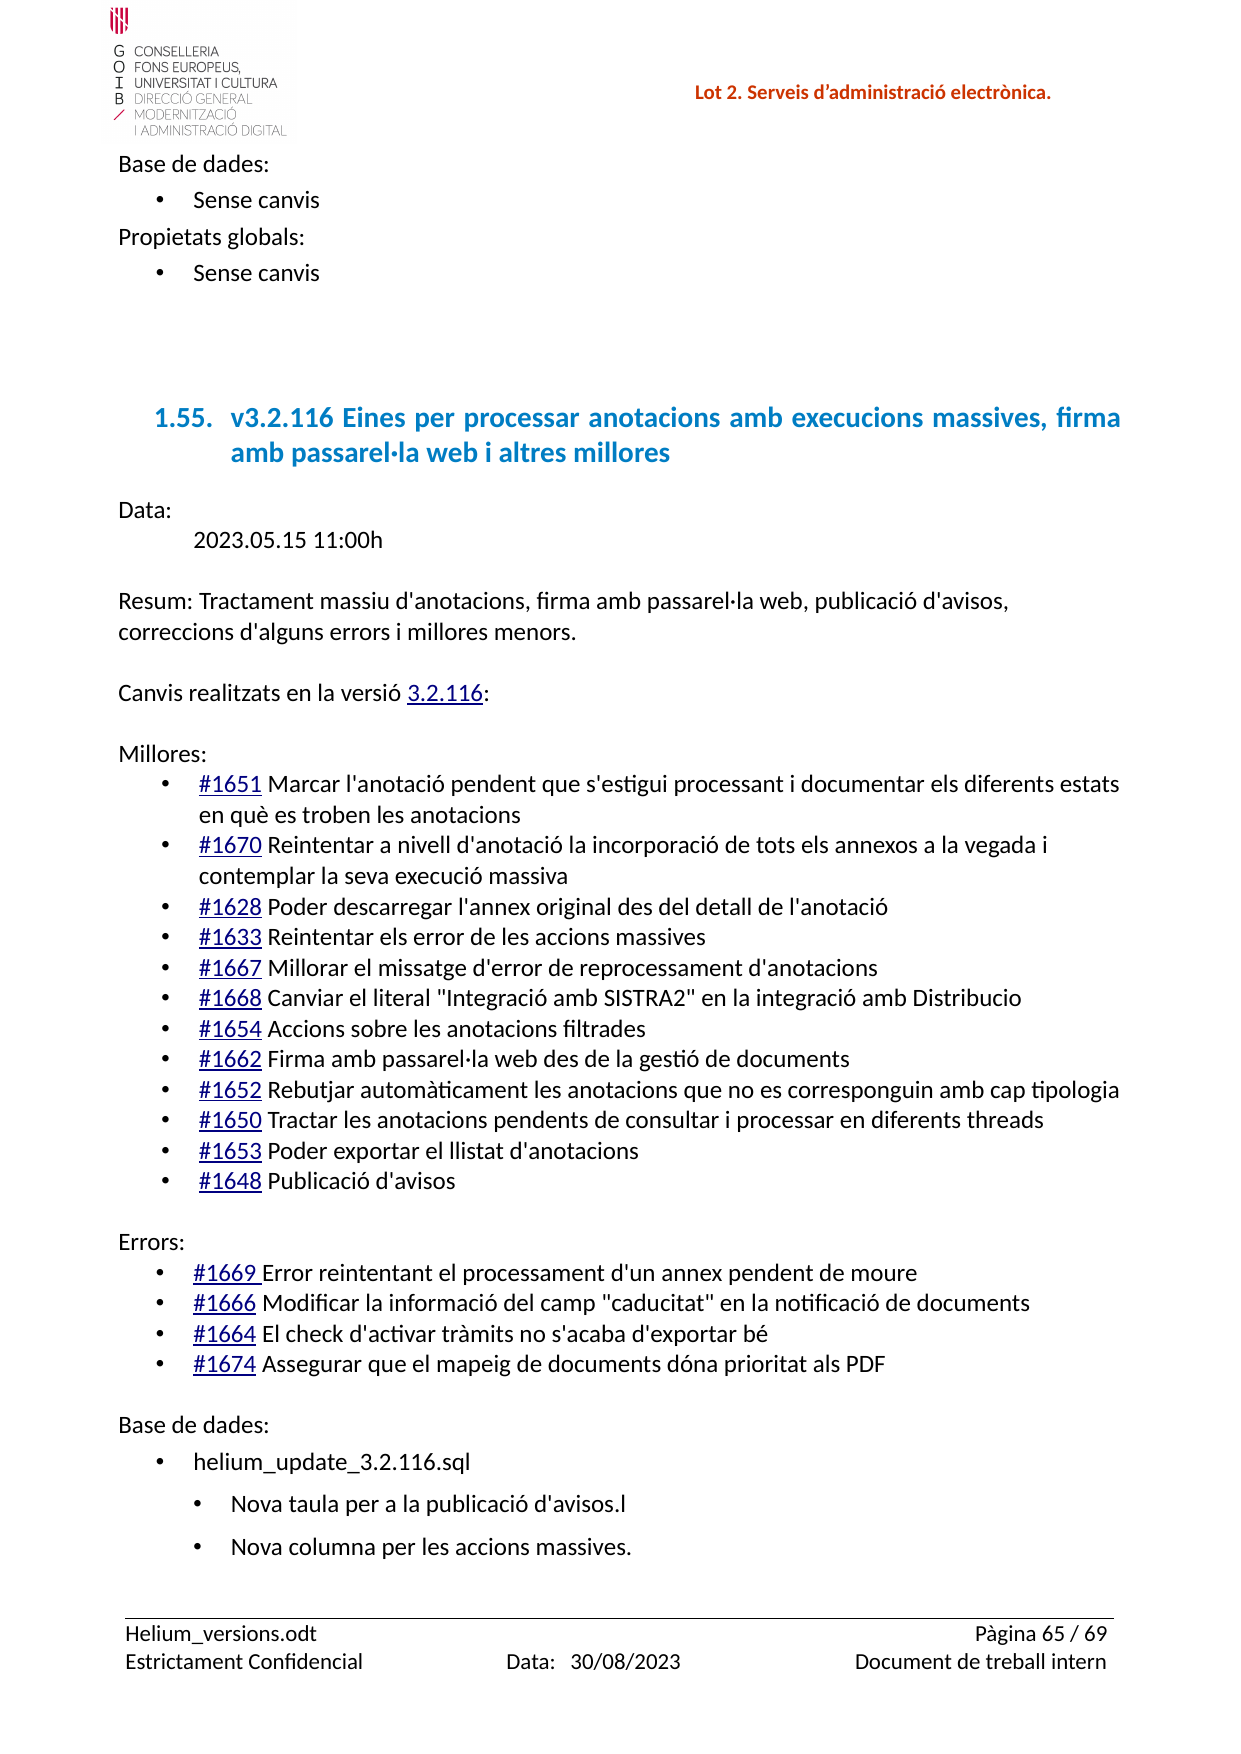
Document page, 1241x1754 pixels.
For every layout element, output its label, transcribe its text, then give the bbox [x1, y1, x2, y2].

text Propietats globals: [118, 221, 1122, 251]
list #1654 Accions sobre les anotacions filtrades [161, 1013, 1122, 1043]
list #1651 Marcar l'anotació pendent que s'estigui processant i documentar els diferents estats en què es troben les anotacions [161, 768, 1122, 829]
text 2023.05.15 11:00h [118, 524, 1122, 555]
list Nova columna per les accions massives. [193, 1531, 1122, 1561]
list helium_update_3.2.116.sql [156, 1446, 1122, 1476]
list Nova taula per a la publicació d'avisos.l [193, 1488, 1122, 1519]
picture [100, 0, 297, 144]
list #1648 Publicació d'avisos [161, 1165, 1122, 1196]
list #1653 Poder exportar el llistat d'anotacions [161, 1135, 1122, 1165]
list #1662 Firma amb passarel·la web des de la gestió de documents [161, 1043, 1122, 1074]
text Millores: [118, 738, 1122, 768]
text Canvis realitzats en la versió 3.2.116: [118, 677, 1122, 707]
list #1674 Assegurar que el mapeig de documents dóna prioritat als PDF [156, 1348, 1122, 1379]
list #1670 Reintentar a nivell d'anotació la incorporació de tots els annexos a la vegada i contemplar la seva execució massiva [161, 829, 1122, 891]
list #1669 Error reintentant el processament d'un annex pendent de moure [156, 1257, 1122, 1287]
list #1633 Reintentar els error de les accions massives [161, 921, 1122, 952]
text Base de dades: [118, 1409, 1122, 1440]
list Sense canvis [156, 184, 1122, 215]
list #1667 Millorar el missatge d'error de reprocessament d'anotacions [161, 952, 1122, 982]
subtitle v3.2.116 Eines per processar anotacions amb execucions massives, firma amb passarel·la web i altres millores [153, 399, 1122, 470]
text Errors: [118, 1226, 1122, 1257]
text Base de dades: [118, 148, 1122, 178]
list #1650 Tractar les anotacions pendents de consultar i processar en diferents threads [161, 1104, 1122, 1135]
list #1628 Poder descarregar l'annex original des del detall de l'anotació [161, 891, 1122, 921]
list #1666 Modificar la informació del camp "caducitat" en la notificació de documents [156, 1287, 1122, 1318]
list #1668 Canviar el literal "Integració amb SISTRA2" en la integració amb Distribucio [161, 982, 1122, 1013]
text Resum: Tractament massiu d'anotacions, firma amb passarel·la web, publicació d'avisos, correccions d'alguns errors i millores menors. [118, 585, 1122, 646]
list Sense canvis [156, 257, 1122, 288]
list #1664 El check d'activar tràmits no s'acaba d'exportar bé [156, 1318, 1122, 1348]
text Data: [118, 494, 1122, 524]
list #1652 Rebutjar automàticament les anotacions que no es corresponguin amb cap tipologia [161, 1074, 1122, 1104]
